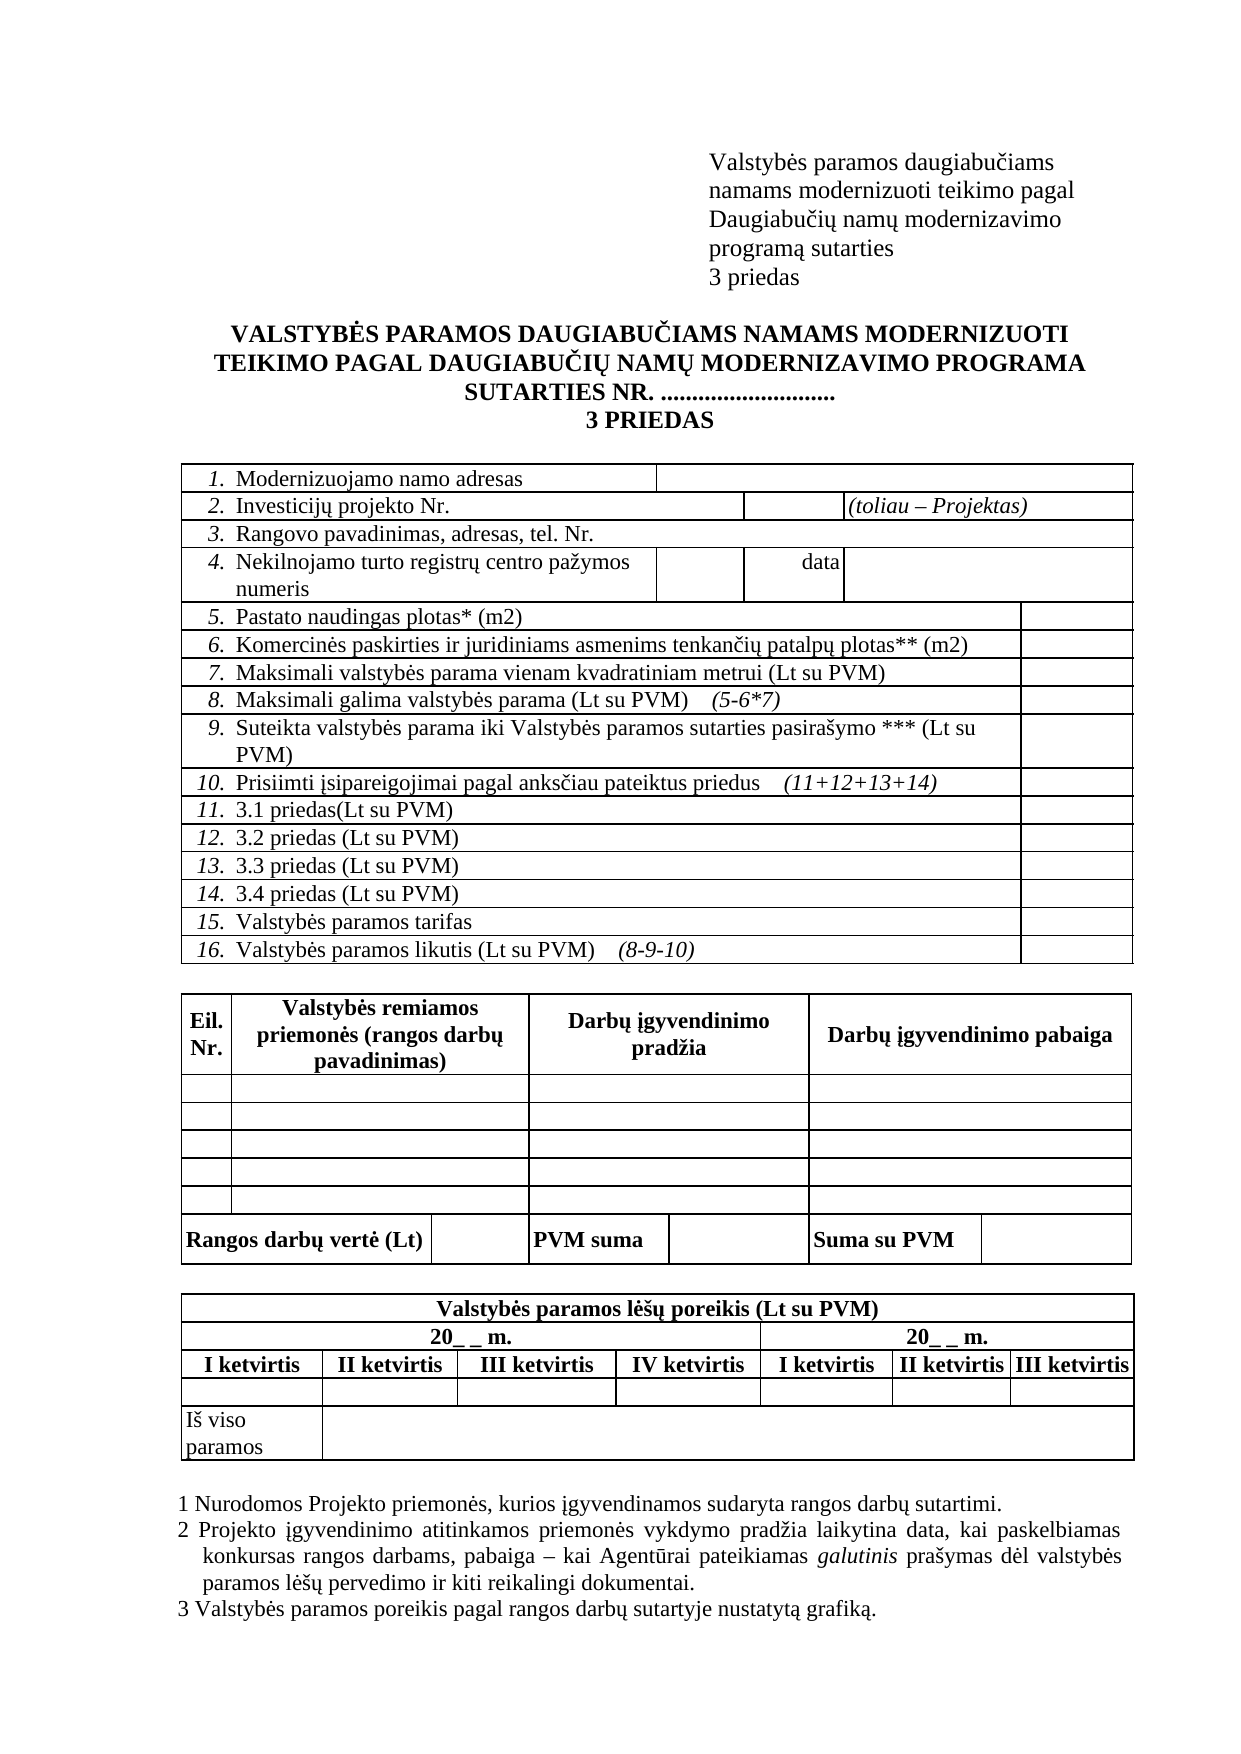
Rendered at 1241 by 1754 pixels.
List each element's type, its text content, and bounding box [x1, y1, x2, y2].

table_cell [761, 1379, 892, 1405]
table_cell 9. [182, 715, 231, 767]
table_cell Rangovo pavadinimas, adresas, tel. Nr. [231, 521, 1132, 547]
text 3 PRIEDAS [177, 406, 1122, 434]
table_cell Pastato naudingas plotas* (m2) [231, 603, 1020, 629]
table_cell [745, 493, 843, 519]
table_cell [1022, 880, 1132, 907]
table_cell Investicijų projekto Nr. [231, 493, 743, 519]
table_cell [182, 1075, 231, 1101]
table_cell Maksimali galima valstybės parama (Lt su PVM) (5-6*7) [231, 687, 1020, 713]
table_cell [1022, 825, 1132, 851]
table_cell 2. [182, 493, 231, 519]
table_cell [530, 1075, 808, 1101]
table_cell 10. [182, 769, 231, 795]
table_cell data [745, 548, 843, 601]
table_cell 3.1 priedas(Lt su PVM) [231, 797, 1020, 823]
table_cell Maksimali valstybės parama vienam kvadratiniam metrui (Lt su PVM) [231, 659, 1020, 685]
text namams modernizuoti teikimo pagal [177, 176, 1122, 204]
table_cell [232, 1159, 528, 1185]
table_cell [530, 1159, 808, 1185]
table_cell [530, 1131, 808, 1157]
table_cell [1022, 797, 1132, 823]
table_cell [323, 1407, 1133, 1459]
table_cell [1022, 769, 1132, 795]
table_cell [1022, 631, 1132, 657]
table_cell [232, 1075, 528, 1101]
table_cell Rangos darbų vertė (Lt) [182, 1215, 431, 1263]
text 1 Nurodomos Projekto priemonės, kurios įgyvendinamos sudaryta rangos darbų sutartimi. [177, 1489, 1122, 1516]
table_cell Suteikta valstybės parama iki Valstybės paramos sutarties pasirašymo *** (Lt su PVM) [231, 715, 1020, 767]
table_cell 5. [182, 603, 231, 629]
table_header Eil. Nr. [182, 995, 231, 1073]
table_cell 3. [182, 521, 231, 547]
table_cell I ketvirtis [182, 1351, 322, 1377]
table_cell [1022, 687, 1132, 713]
table_cell III ketvirtis [1011, 1351, 1133, 1377]
text Daugiabučių namų modernizavimo [177, 204, 1122, 233]
table_cell 3.4 priedas (Lt su PVM) [231, 880, 1020, 907]
table_cell [182, 1379, 322, 1405]
table_cell Suma su PVM [810, 1215, 981, 1263]
table_cell [810, 1159, 1131, 1185]
table_cell 3.3 priedas (Lt su PVM) [231, 852, 1020, 879]
text 3 Valstybės paramos poreikis pagal rangos darbų sutartyje nustatytą grafiką. [177, 1595, 1122, 1621]
table_cell [182, 1103, 231, 1129]
text 3 priedas [177, 262, 1122, 291]
table_cell [810, 1187, 1131, 1213]
table_cell [1022, 603, 1132, 629]
table_header Valstybės paramos lėšų poreikis (Lt su PVM) [182, 1295, 1133, 1321]
table_cell 7. [182, 659, 231, 685]
table_cell [1022, 908, 1132, 934]
table_cell [982, 1215, 1131, 1263]
table_cell II ketvirtis [323, 1351, 457, 1377]
table_cell [845, 548, 1132, 601]
table_cell [323, 1379, 457, 1405]
table_cell [1022, 659, 1132, 685]
table_cell Valstybės paramos tarifas [231, 908, 1020, 934]
table_cell II ketvirtis [893, 1351, 1010, 1377]
table_cell [458, 1379, 615, 1405]
table_cell IV ketvirtis [617, 1351, 760, 1377]
text Valstybės paramos daugiabučiams [177, 147, 1122, 176]
table_cell [670, 1215, 808, 1263]
table_cell [617, 1379, 760, 1405]
table_cell Nekilnojamo turto registrų centro pažymos numeris [231, 548, 656, 601]
table_cell [182, 1187, 231, 1213]
table_cell [657, 548, 743, 601]
table_cell III ketvirtis [458, 1351, 615, 1377]
table_cell [1022, 936, 1132, 962]
table_cell [810, 1103, 1131, 1129]
table_cell [232, 1131, 528, 1157]
table_cell (toliau – Projektas) [845, 493, 1132, 519]
table_cell 13. [182, 852, 231, 879]
table_cell 11. [182, 797, 231, 823]
table_cell [232, 1103, 528, 1129]
table_cell 15. [182, 908, 231, 934]
table_cell 20_ _ m. [761, 1323, 1133, 1349]
table_cell Komercinės paskirties ir juridiniams asmenims tenkančių patalpų plotas** (m2) [231, 631, 1020, 657]
table_header Modernizuojamo namo adresas [231, 465, 656, 491]
table_cell [182, 1159, 231, 1185]
table_cell [810, 1075, 1131, 1101]
table_header 1. [182, 465, 231, 491]
table_cell 12. [182, 825, 231, 851]
table_cell [530, 1187, 808, 1213]
table_cell 6. [182, 631, 231, 657]
table_cell Prisiimti įsipareigojimai pagal anksčiau pateiktus priedus (11+12+13+14) [231, 769, 1020, 795]
table_cell [182, 1131, 231, 1157]
table_cell [1022, 715, 1132, 767]
table_header Darbų įgyvendinimo pabaiga [810, 995, 1131, 1073]
table_cell [1011, 1379, 1133, 1405]
table_header Valstybės remiamos priemonės (rangos darbų pavadinimas) [232, 995, 528, 1073]
table_header [657, 465, 1132, 491]
table_cell I ketvirtis [761, 1351, 892, 1377]
table_header Darbų įgyvendinimo pradžia [530, 995, 808, 1073]
text programą sutarties [177, 233, 1122, 262]
table_cell Iš viso paramos [182, 1407, 322, 1459]
table_cell 3.2 priedas (Lt su PVM) [231, 825, 1020, 851]
table_cell Valstybės paramos likutis (Lt su PVM) (8-9-10) [231, 936, 1020, 962]
table_cell [810, 1131, 1131, 1157]
table_cell PVM suma [530, 1215, 668, 1263]
table_cell [893, 1379, 1010, 1405]
table_cell [530, 1103, 808, 1129]
text SUTARTIES NR. ............................ [177, 377, 1122, 406]
text VALSTYBĖS PARAMOS DAUGIABUČIAMS NAMAMS MODERNIZUOTI TEIKIMO PAGAL DAUGIABUČIŲ NAMŲ MODERNIZAVIMO PROGRAMA [177, 319, 1122, 377]
table_cell 14. [182, 880, 231, 907]
table_cell [1022, 852, 1132, 879]
table_cell 4. [182, 548, 231, 601]
table_cell 20_ _ m. [182, 1323, 760, 1349]
table_cell 8. [182, 687, 231, 713]
table_cell [432, 1215, 528, 1263]
table_cell 16. [182, 936, 231, 962]
text 2 Projekto įgyvendinimo atitinkamos priemonės vykdymo pradžia laikytina data, kai paskelbiamas konkursas rangos darbams, pabaiga – kai Agentūrai pateikiamas galutinis prašymas dėl valstybės paramos lėšų pervedimo ir kiti reikalingi dokumentai. [177, 1516, 1122, 1595]
table_cell [232, 1187, 528, 1213]
